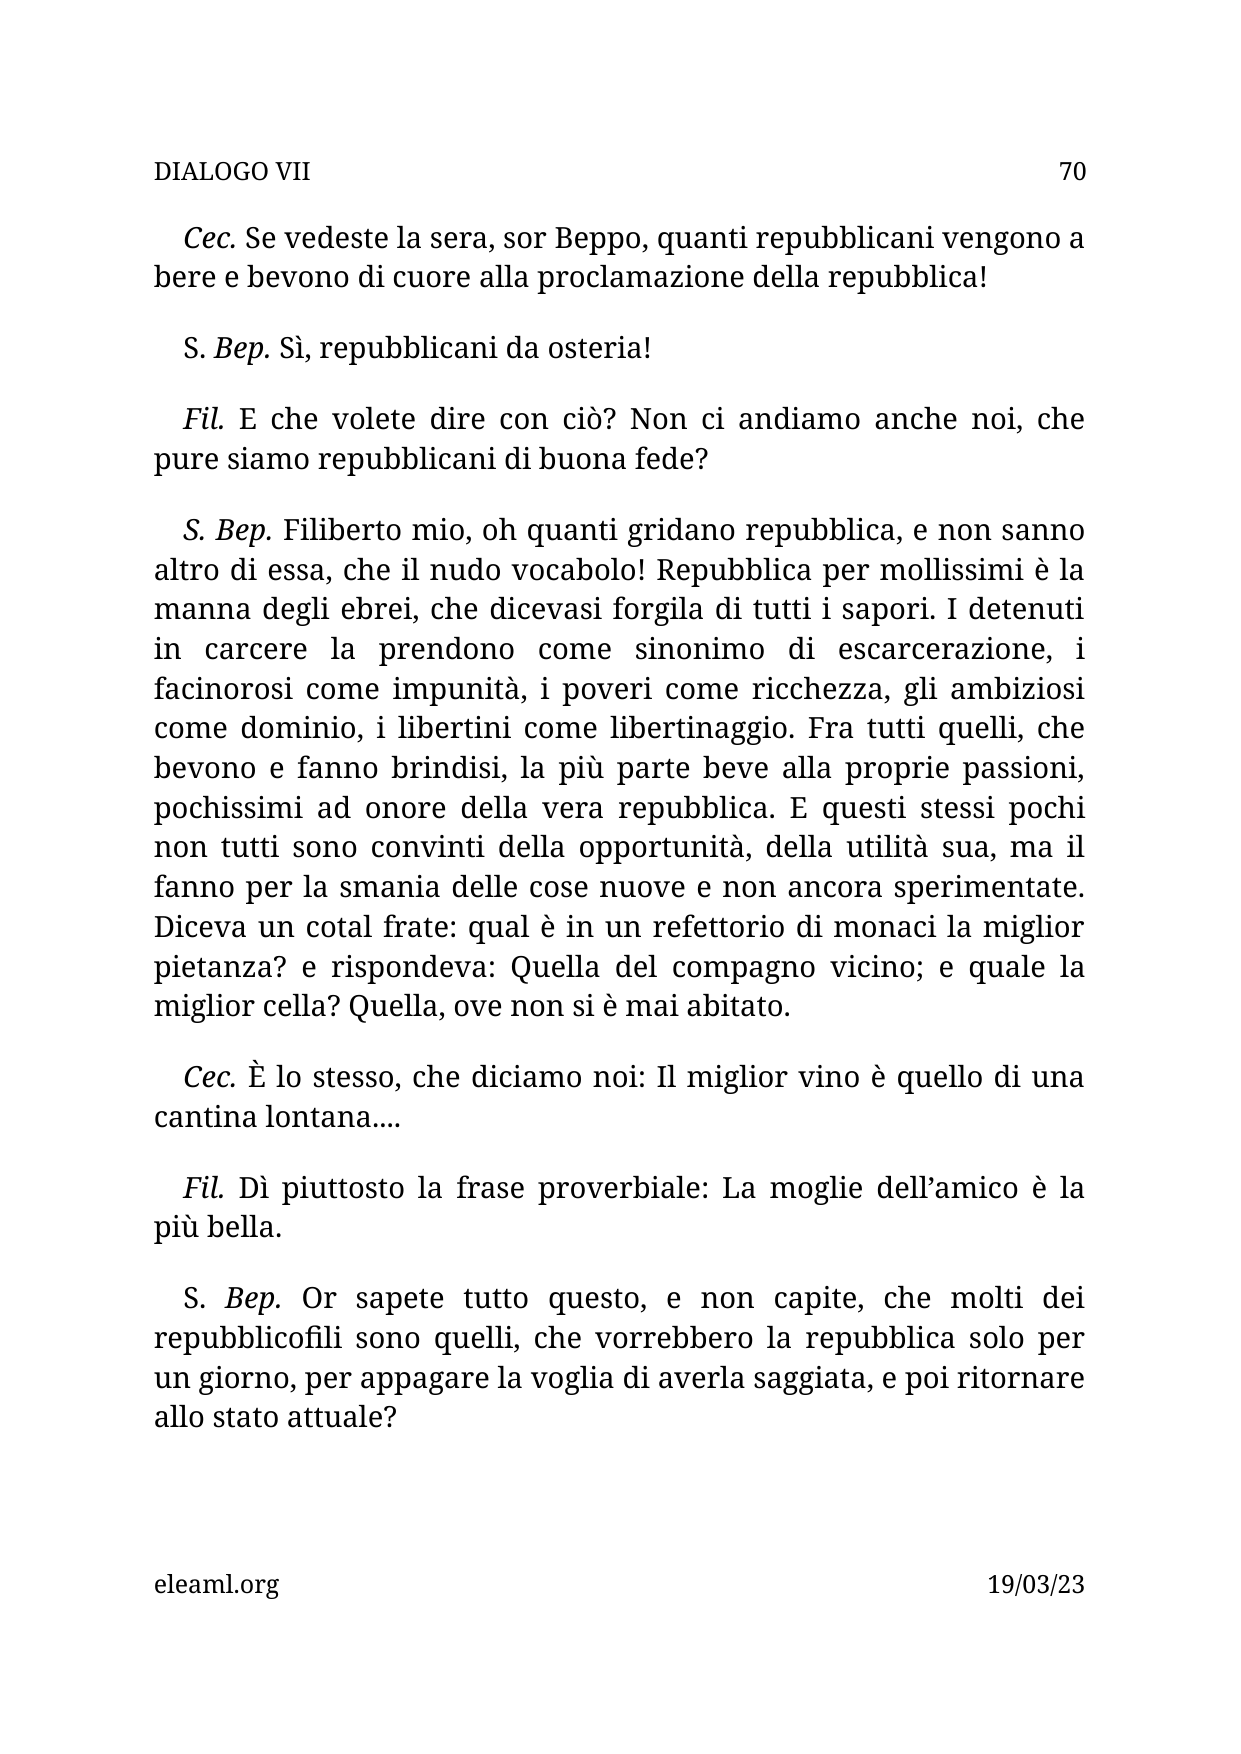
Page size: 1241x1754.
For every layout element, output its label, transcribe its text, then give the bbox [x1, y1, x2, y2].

text Fil. Dì piuttosto la frase proverbiale: La moglie dell’amico è la più bella. [153, 1167, 1087, 1246]
text S. Bep. Or sapete tutto questo, e non capite, che molti dei repubblicofili sono quelli, che vorrebbero la repubblica solo per un giorno, per appagare la voglia di averla saggiata, e poi ritornare allo stato attuale? [153, 1278, 1087, 1436]
text Cec. Se vedeste la sera, sor Beppo, quanti repubblicani vengono a bere e bevono di cuore alla proclamazione della repubblica! [153, 217, 1087, 296]
text S. Bep. Sì, repubblicani da osteria! [153, 328, 1087, 367]
text Cec. È lo stesso, che diciamo noi: Il miglior vino è quello di una cantina lontana.... [153, 1056, 1087, 1136]
text S. Bep. Filiberto mio, oh quanti gridano repubblica, e non sanno altro di essa, che il nudo vocabolo! Repubblica per mollissimi è la manna degli ebrei, che dicevasi forgila di tutti i sapori. I detenuti in carcere la prendono come sinonimo di escarcerazione, i facinorosi come impunità, i poveri come ricchezza, gli ambiziosi come dominio, i libertini come libertinaggio. Fra tutti quelli, che bevono e fanno brindisi, la più parte beve alla proprie passioni, pochissimi ad onore della vera repubblica. E questi stessi pochi non tutti sono convinti della opportunità, della utilità sua, ma il fanno per la smania delle cose nuove e non ancora sperimentate. Diceva un cotal frate: qual è in un refettorio di monaci la miglior pietanza? e rispondeva: Quella del compagno vicino; e quale la miglior cella? Quella, ove non si è mai abitato. [153, 509, 1087, 1025]
text Fil. E che volete dire con ciò? Non ci andiamo anche noi, che pure siamo repubblicani di buona fede? [153, 399, 1087, 478]
